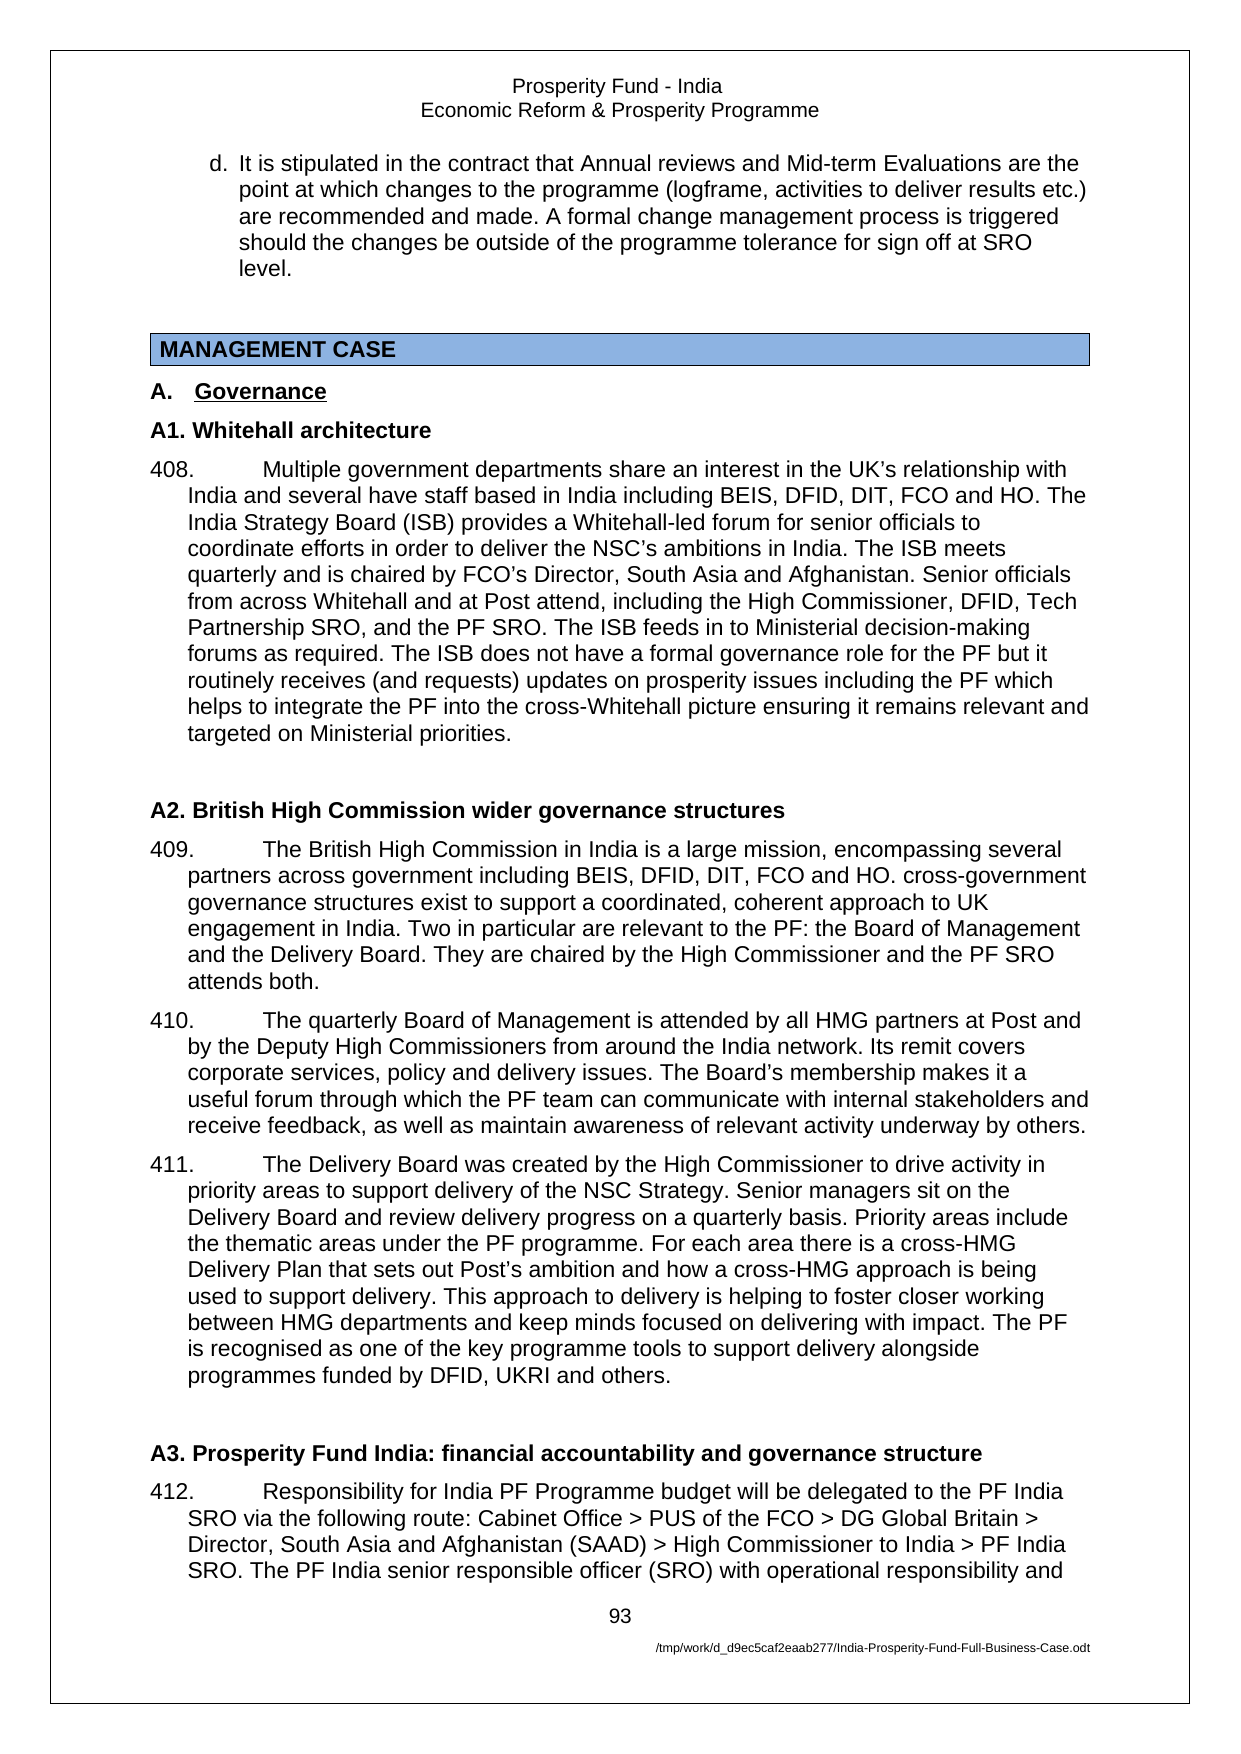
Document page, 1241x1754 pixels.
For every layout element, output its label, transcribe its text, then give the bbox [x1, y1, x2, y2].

subtitle Governance [150, 378, 1090, 404]
text A1. Whitehall architecture [150, 417, 1090, 443]
list Responsibility for India PF Programme budget will be delegated to the PF India SRO via the following route: Cabinet Office > PUS of the FCO > DG Global Britain > Director, South Asia and Afghanistan (SAAD) > High Commissioner to India > PF India SRO. The PF India senior responsible officer (SRO) with operational responsibility and [150, 1478, 1090, 1584]
subtitle MANAGEMENT CASE [151, 334, 1089, 365]
list It is stipulated in the contract that Annual reviews and Mid-term Evaluations are the point at which changes to the programme (logframe, activities to deliver results etc.) are recommended and made. A formal change management process is triggered should the changes be outside of the programme tolerance for sign off at SRO level. [209, 150, 1090, 282]
list The quarterly Board of Management is attended by all HMG partners at Post and by the Deputy High Commissioners from around the India network. Its remit covers corporate services, policy and delivery issues. The Board’s membership makes it a useful forum through which the PF team can communicate with internal stakeholders and receive feedback, as well as maintain awareness of relevant activity underway by others. [150, 1007, 1090, 1138]
list The Delivery Board was created by the High Commissioner to drive activity in priority areas to support delivery of the NSC Strategy. Senior managers sit on the Delivery Board and review delivery progress on a quarterly basis. Priority areas include the thematic areas under the PF programme. For each area there is a cross-HMG Delivery Plan that sets out Post’s ambition and how a cross-HMG approach is being used to support delivery. This approach to delivery is helping to foster closer working between HMG departments and keep minds focused on delivering with impact. The PF is recognised as one of the key programme tools to support delivery alongside programmes funded by DFID, UKRI and others. [150, 1151, 1090, 1388]
text A2. British High Commission wider governance structures [150, 797, 1090, 823]
list The British High Commission in India is a large mission, encompassing several partners across government including BEIS, DFID, DIT, FCO and HO. cross-government governance structures exist to support a coordinated, coherent approach to UK engagement in India. Two in particular are relevant to the PF: the Board of Management and the Delivery Board. They are chaired by the High Commissioner and the PF SRO attends both. [150, 836, 1090, 994]
text A3. Prosperity Fund India: financial accountability and governance structure [150, 1439, 1090, 1466]
list Multiple government departments share an interest in the UK’s relationship with India and several have staff based in India including BEIS, DFID, DIT, FCO and HO. The India Strategy Board (ISB) provides a Whitehall-led forum for senior officials to coordinate efforts in order to deliver the NSC’s ambitions in India. The ISB meets quarterly and is chaired by FCO’s Director, South Asia and Afghanistan. Senior officials from across Whitehall and at Post attend, including the High Commissioner, DFID, Tech Partnership SRO, and the PF SRO. The ISB feeds in to Ministerial decision-making forums as required. The ISB does not have a formal governance role for the PF but it routinely receives (and requests) updates on prosperity issues including the PF which helps to integrate the PF into the cross-Whitehall picture ensuring it remains relevant and targeted on Ministerial priorities. [150, 456, 1090, 746]
